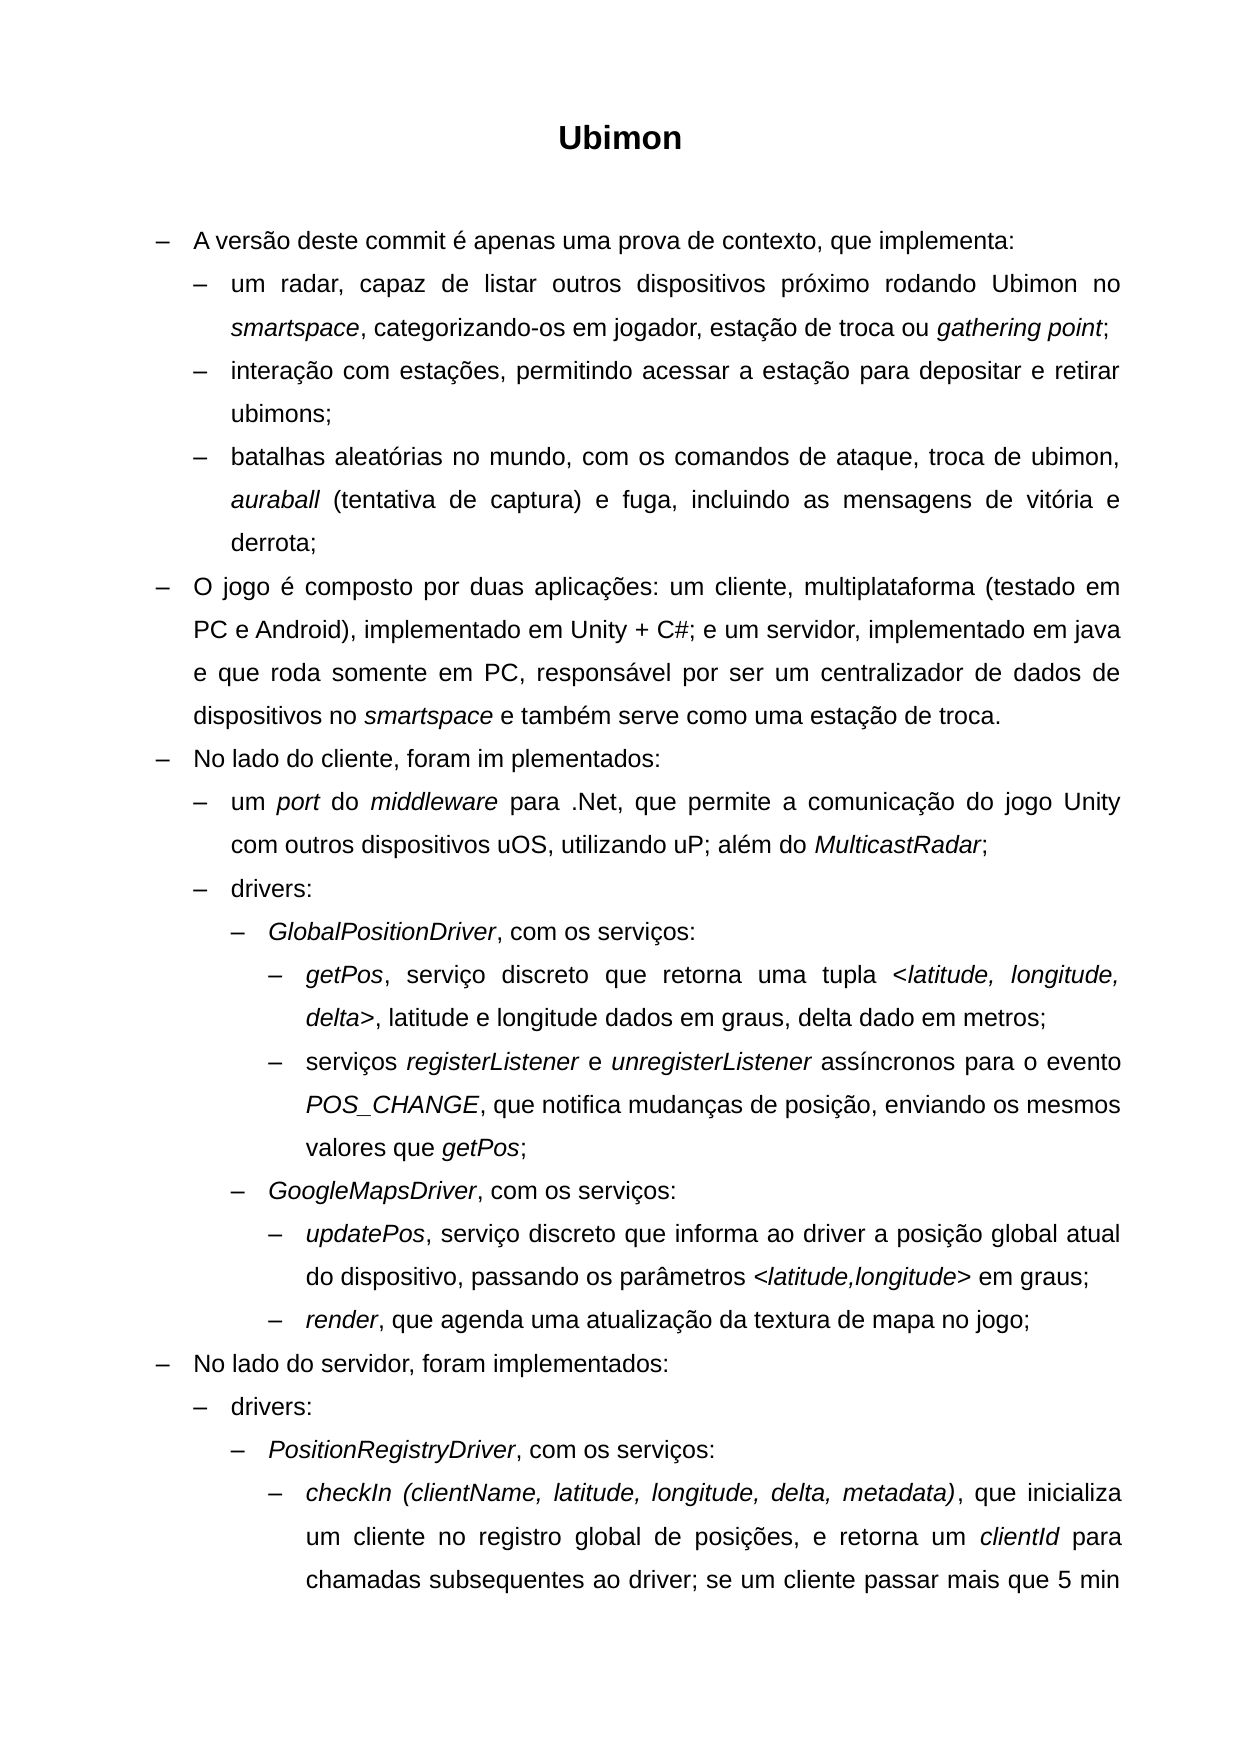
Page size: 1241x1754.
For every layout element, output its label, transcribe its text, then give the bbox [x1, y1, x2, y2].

list batalhas aleatórias no mundo, com os comandos de ataque, troca de ubimon, auraball (tentativa de captura) e fuga, incluindo as mensagens de vitória e derrota; [193, 442, 1122, 557]
list render, que agenda uma atualização da textura de mapa no jogo; [268, 1306, 1122, 1334]
list No lado do servidor, foram implementados: [156, 1349, 1122, 1378]
text Ubimon [118, 118, 1122, 157]
list GlobalPositionDriver, com os serviços: [231, 917, 1122, 946]
list GoogleMapsDriver, com os serviços: [231, 1176, 1122, 1205]
list drivers: [193, 1392, 1122, 1421]
list A versão deste commit é apenas uma prova de contexto, que implementa: [156, 226, 1122, 255]
list PositionRegistryDriver, com os serviços: [231, 1435, 1122, 1464]
list No lado do cliente, foram im plementados: [156, 744, 1122, 773]
list um radar, capaz de listar outros dispositivos próximo rodando Ubimon no smartspace, categorizando-os em jogador, estação de troca ou gathering point; [193, 269, 1122, 341]
list O jogo é composto por duas aplicações: um cliente, multiplataforma (testado em PC e Android), implementado em Unity + C#; e um servidor, implementado em java e que roda somente em PC, responsável por ser um centralizador de dados de dispositivos no smartspace e também serve como uma estação de troca. [156, 571, 1122, 730]
list drivers: [193, 874, 1122, 902]
list interação com estações, permitindo acessar a estação para depositar e retirar ubimons; [193, 356, 1122, 428]
list checkIn (clientName, latitude, longitude, delta, metadata), que inicializa um cliente no registro global de posições, e retorna um clientId para chamadas subsequentes ao driver; se um cliente passar mais que 5 min [268, 1478, 1122, 1593]
list um port do middleware para .Net, que permite a comunicação do jogo Unity com outros dispositivos uOS, utilizando uP; além do MulticastRadar; [193, 787, 1122, 859]
list serviços registerListener e unregisterListener assíncronos para o evento POS_CHANGE, que notifica mudanças de posição, enviando os mesmos valores que getPos; [268, 1046, 1122, 1162]
list updatePos, serviço discreto que informa ao driver a posição global atual do dispositivo, passando os parâmetros <latitude,longitude> em graus; [268, 1219, 1122, 1291]
list getPos, serviço discreto que retorna uma tupla <latitude, longitude, delta>, latitude e longitude dados em graus, delta dado em metros; [268, 960, 1122, 1032]
